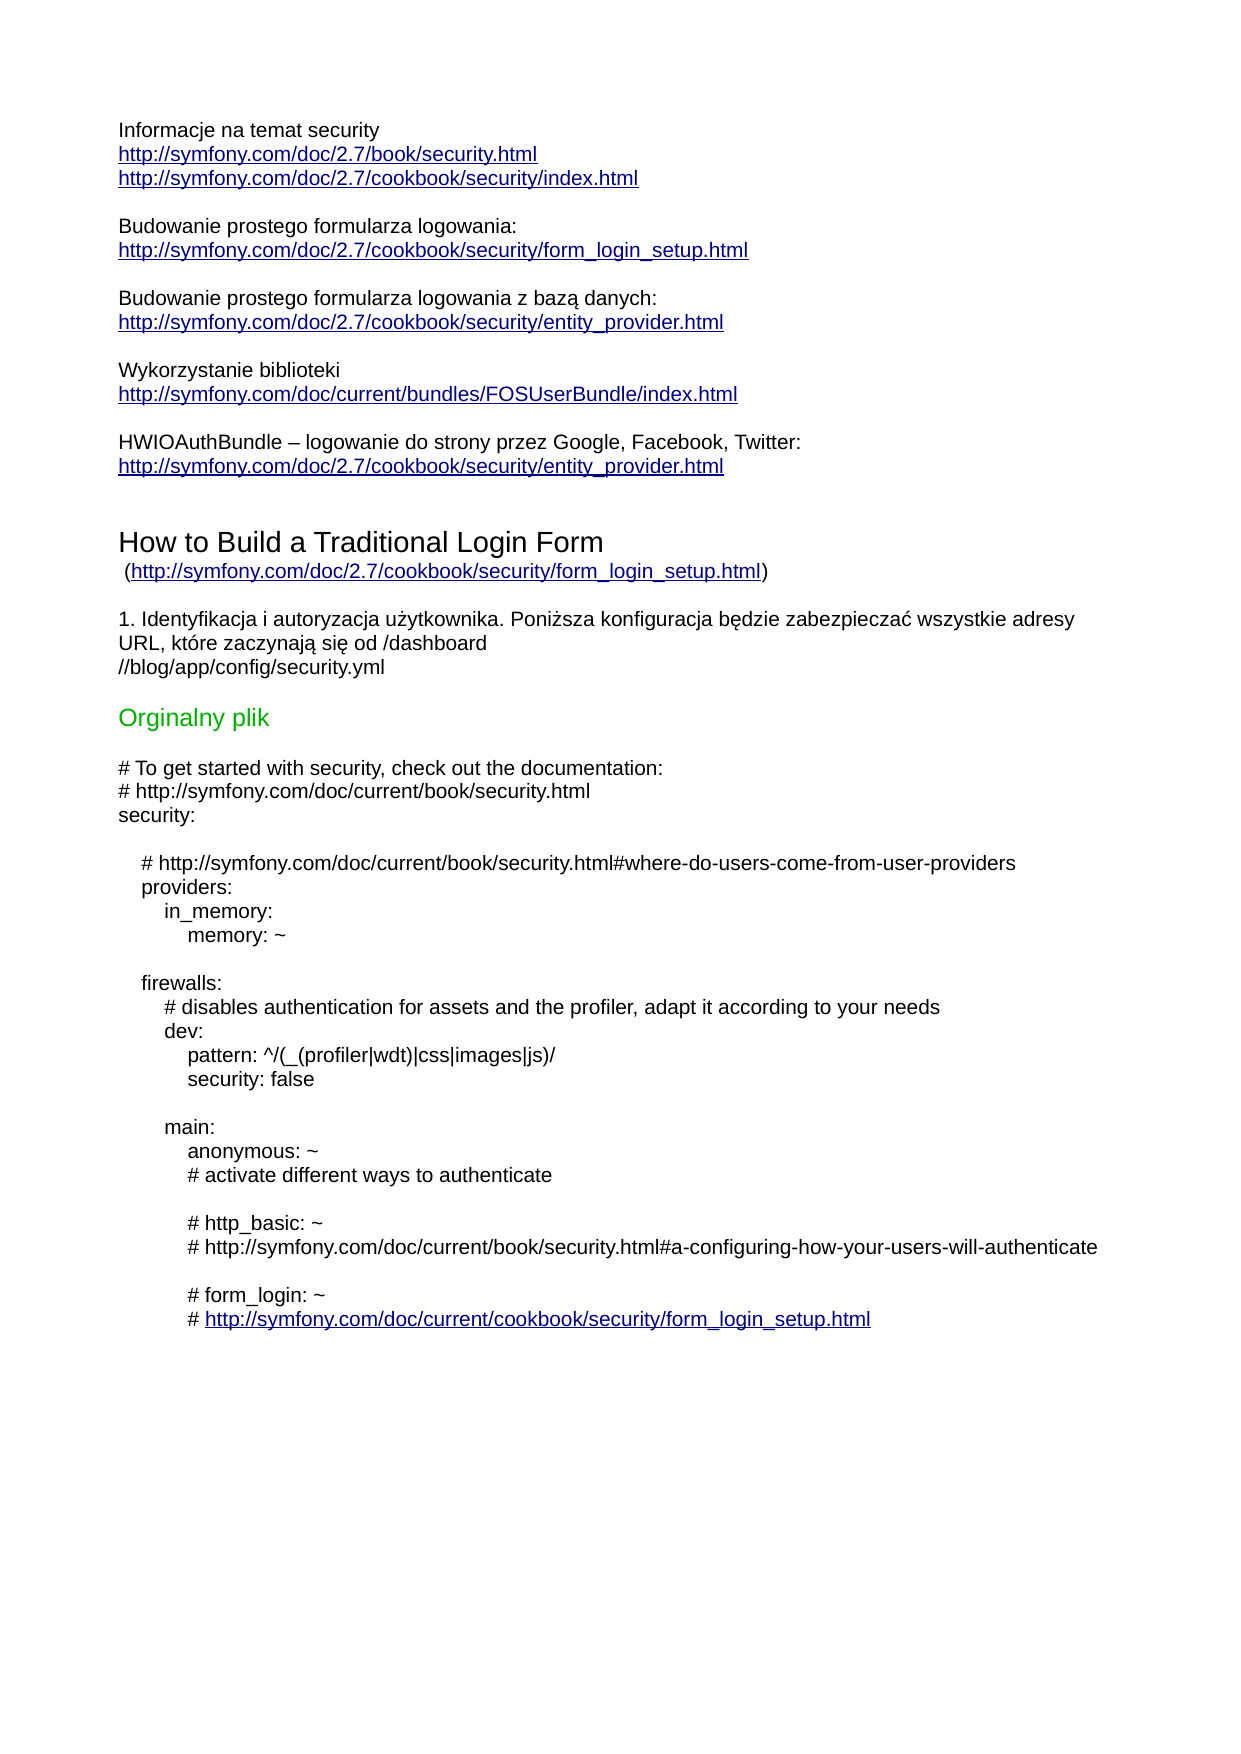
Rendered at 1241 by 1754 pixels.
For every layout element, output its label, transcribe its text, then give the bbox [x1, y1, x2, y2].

text Budowanie prostego formularza logowania: [118, 214, 1122, 238]
text 1. Identyfikacja i autoryzacja użytkownika. Poniższa konfiguracja będzie zabezpieczać wszystkie adresy URL, które zaczynają się od /dashboard [118, 607, 1122, 655]
text http://symfony.com/doc/2.7/cookbook/security/index.html [118, 166, 1122, 190]
text # http://symfony.com/doc/current/cookbook/security/form_login_setup.html [118, 1306, 1122, 1330]
text pattern: ^/(_(profiler|wdt)|css|images|js)/ [118, 1043, 1122, 1067]
text # form_login: ~ [118, 1282, 1122, 1306]
text dev: [118, 1019, 1122, 1043]
text in_memory: [118, 899, 1122, 923]
text security: false [118, 1067, 1122, 1091]
text memory: ~ [118, 923, 1122, 947]
text # http://symfony.com/doc/current/book/security.html [118, 779, 1122, 803]
text providers: [118, 875, 1122, 899]
text Budowanie prostego formularza logowania z bazą danych: [118, 286, 1122, 310]
text Wykorzystanie biblioteki [118, 358, 1122, 382]
text http://symfony.com/doc/2.7/cookbook/security/entity_provider.html [118, 453, 1122, 477]
text http://symfony.com/doc/2.7/book/security.html [118, 142, 1122, 166]
text # activate different ways to authenticate [118, 1163, 1122, 1187]
text firewalls: [118, 971, 1122, 995]
text anonymous: ~ [118, 1139, 1122, 1163]
text # http_basic: ~ [118, 1211, 1122, 1234]
text //blog/app/config/security.yml [118, 655, 1122, 679]
text Informacje na temat security [118, 118, 1122, 142]
text security: [118, 803, 1122, 827]
text HWIOAuthBundle – logowanie do strony przez Google, Facebook, Twitter: [118, 429, 1122, 453]
text http://symfony.com/doc/2.7/cookbook/security/entity_provider.html [118, 310, 1122, 334]
text Orginalny plik [118, 703, 1122, 731]
text # To get started with security, check out the documentation: [118, 755, 1122, 779]
text (http://symfony.com/doc/2.7/cookbook/security/form_login_setup.html) [118, 559, 1122, 583]
text # http://symfony.com/doc/current/book/security.html#where-do-users-come-from-user-providers [118, 851, 1122, 875]
text http://symfony.com/doc/2.7/cookbook/security/form_login_setup.html [118, 238, 1122, 262]
text # disables authentication for assets and the profiler, adapt it according to your needs [118, 995, 1122, 1019]
text main: [118, 1115, 1122, 1139]
text http://symfony.com/doc/current/bundles/FOSUserBundle/index.html [118, 382, 1122, 406]
text # http://symfony.com/doc/current/book/security.html#a-configuring-how-your-users-will-authenticate [118, 1234, 1122, 1258]
text How to Build a Traditional Login Form [118, 525, 1122, 559]
